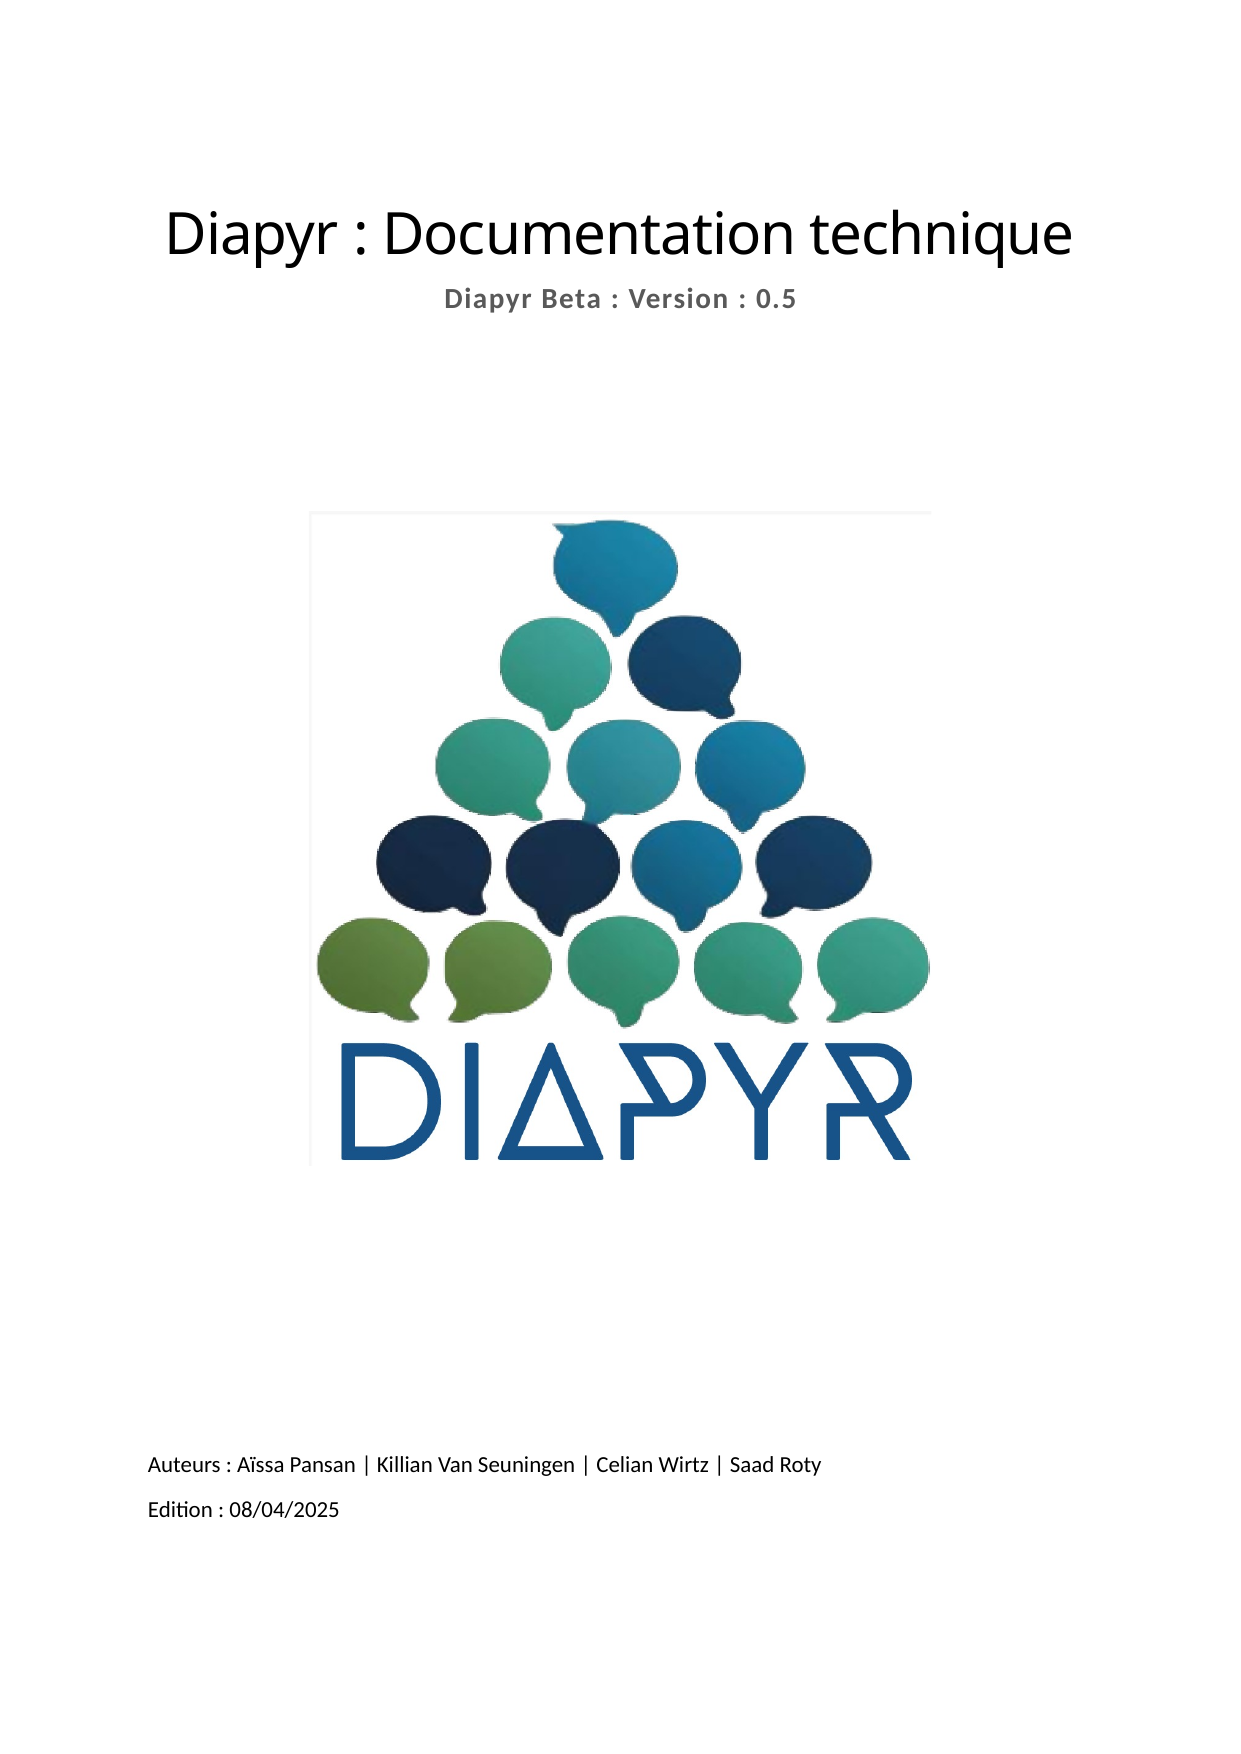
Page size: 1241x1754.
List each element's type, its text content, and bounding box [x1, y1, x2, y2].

subtitle Diapyr : Documentation technique [148, 192, 1093, 272]
text Edition : 08/04/2025 [148, 1495, 1093, 1523]
text Auteurs : Aïssa Pansan | Killian Van Seuningen | Celian Wirtz | Saad Roty [148, 1450, 1093, 1478]
text Diapyr Beta : Version : 0.5 [148, 280, 1093, 316]
